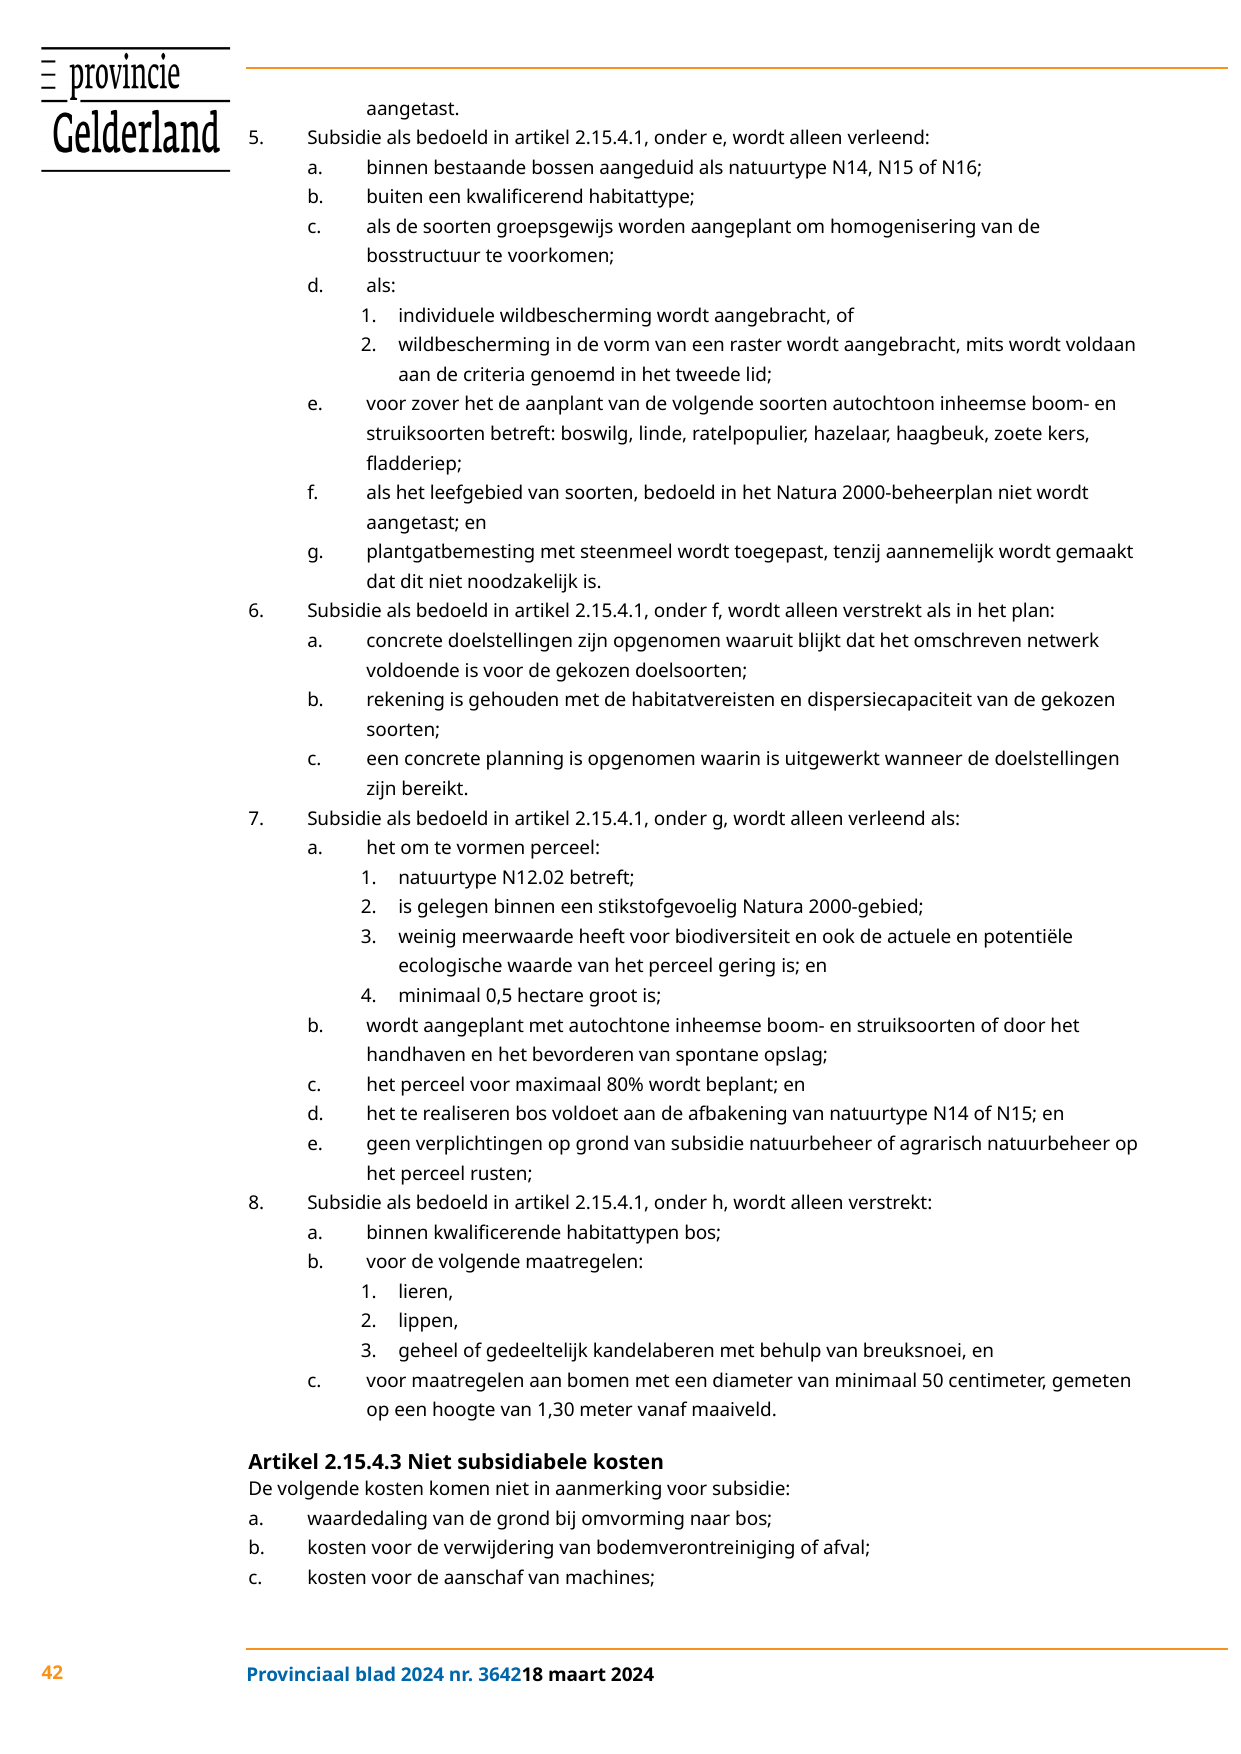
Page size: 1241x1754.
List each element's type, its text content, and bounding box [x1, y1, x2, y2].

list voor de volgende maatregelen: [307, 1248, 1152, 1274]
list wildbescherming in de vorm van een raster wordt aangebracht, mits wordt voldaan aan de criteria genoemd in het tweede lid; [361, 331, 1152, 387]
list het te realiseren bos voldoet aan de afbakening van natuurtype N14 of N15; en [307, 1101, 1152, 1126]
list binnen kwalificerende habitattypen bos; [307, 1219, 1152, 1245]
list binnen bestaande bossen aangeduid als natuurtype N14, N15 of N16; [307, 154, 1152, 180]
list concrete doelstellingen zijn opgenomen waaruit blijkt dat het omschreven netwerk voldoende is voor de gekozen doelsoorten; [307, 627, 1152, 683]
list is gelegen binnen een stikstofgevoelig Natura 2000-gebied; [361, 893, 1152, 919]
text Artikel 2.15.4.3 Niet subsidiabele kosten [248, 1447, 1152, 1475]
list wordt aangeplant met autochtone inheemse boom- en struiksoorten of door het handhaven en het bevorderen van spontane opslag; [307, 1012, 1152, 1067]
list lieren, [361, 1278, 1152, 1304]
list voor maatregelen aan bomen met een diameter van minimaal 50 centimeter, gemeten op een hoogte van 1,30 meter vanaf maaiveld. [307, 1367, 1152, 1422]
list geheel of gedeeltelijk kandelaberen met behulp van breuksnoei, en [361, 1337, 1152, 1363]
list het perceel voor maximaal 80% wordt beplant; en [307, 1071, 1152, 1097]
list het om te vormen perceel: [307, 834, 1152, 860]
list als de soorten groepsgewijs worden aangeplant om homogenisering van de bosstructuur te voorkomen; [307, 213, 1152, 268]
list aangetast. [307, 95, 1152, 121]
list minimaal 0,5 hectare groot is; [361, 982, 1152, 1008]
list als: [307, 272, 1152, 298]
list waardedaling van de grond bij omvorming naar bos; [248, 1505, 1152, 1531]
list rekening is gehouden met de habitatvereisten en dispersiecapaciteit van de gekozen soorten; [307, 686, 1152, 742]
list kosten voor de aanschaf van machines; [248, 1564, 1152, 1590]
list voor zover het de aanplant van de volgende soorten autochtoon inheemse boom- en struiksoorten betreft: boswilg, linde, ratelpopulier, hazelaar, haagbeuk, zoete kers, fladderiep; [307, 391, 1152, 476]
list weinig meerwaarde heeft voor biodiversiteit en ook de actuele en potentiële ecologische waarde van het perceel gering is; en [361, 923, 1152, 978]
list geen verplichtingen op grond van subsidie natuurbeheer of agrarisch natuurbeheer op het perceel rusten; [307, 1130, 1152, 1186]
list plantgatbemesting met steenmeel wordt toegepast, tenzij aannemelijk wordt gemaakt dat dit niet noodzakelijk is. [307, 538, 1152, 594]
text De volgende kosten komen niet in aanmerking voor subsidie: [248, 1475, 1152, 1501]
list individuele wildbescherming wordt aangebracht, of [361, 302, 1152, 328]
list Subsidie als bedoeld in artikel 2.15.4.1, onder g, wordt alleen verleend als: [248, 805, 1152, 831]
list natuurtype N12.02 betreft; [361, 864, 1152, 890]
list kosten voor de verwijdering van bodemverontreiniging of afval; [248, 1534, 1152, 1560]
list lippen, [361, 1308, 1152, 1333]
list Subsidie als bedoeld in artikel 2.15.4.1, onder h, wordt alleen verstrekt: [248, 1189, 1152, 1215]
list als het leefgebied van soorten, bedoeld in het Natura 2000-beheerplan niet wordt aangetast; en [307, 479, 1152, 535]
list Subsidie als bedoeld in artikel 2.15.4.1, onder f, wordt alleen verstrekt als in het plan: [248, 598, 1152, 623]
list een concrete planning is opgenomen waarin is uitgewerkt wanneer de doelstellingen zijn bereikt. [307, 746, 1152, 801]
list Subsidie als bedoeld in artikel 2.15.4.1, onder e, wordt alleen verleend: [248, 124, 1152, 150]
picture [41, 47, 231, 172]
list buiten een kwalificerend habitattype; [307, 183, 1152, 209]
